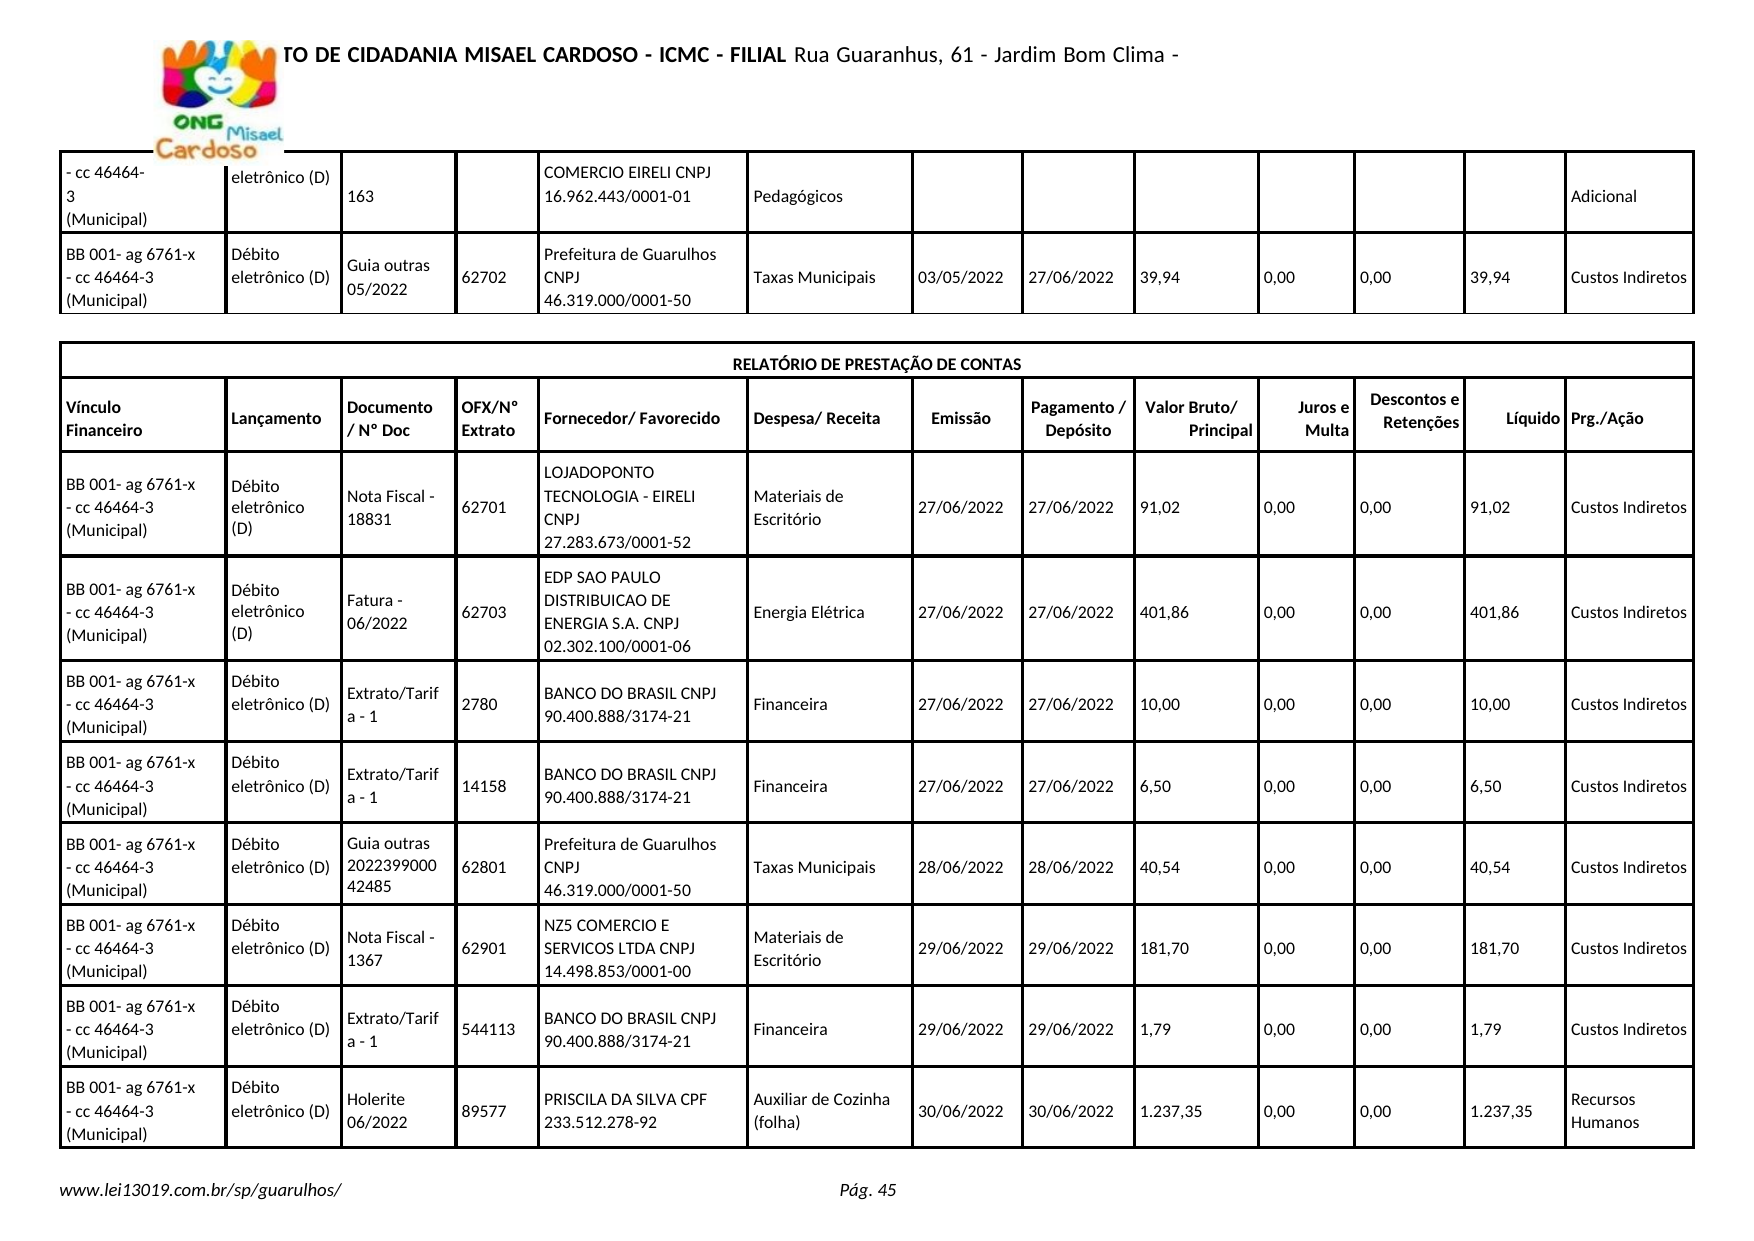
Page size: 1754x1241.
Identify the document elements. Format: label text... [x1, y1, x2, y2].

table_cell Pedagógicos [749, 153, 911, 231]
table_cell 10,00 [1466, 662, 1564, 740]
table_cell 0,00 [1260, 558, 1353, 659]
table_cell 30/06/2022 [1024, 1068, 1133, 1146]
table_cell [914, 153, 1021, 231]
table_cell LOJADOPONTO TECNOLOGIA - EIRELI CNPJ 27.283.673/0001-52 [540, 453, 746, 554]
table_cell [458, 153, 537, 231]
table_cell Fatura - 06/2022 [343, 558, 454, 659]
table_cell Holerite 06/2022 [343, 1068, 454, 1146]
table_cell BANCO DO BRASIL CNPJ 90.400.888/3174-21 [540, 662, 746, 740]
table_cell BB 001- ag 6761-x - cc 46464-3 (Municipal) [62, 453, 224, 554]
table_cell 0,00 [1356, 662, 1463, 740]
table_cell [1024, 153, 1133, 231]
table_header RELATÓRIO DE PRESTAÇÃO DE CONTAS [62, 344, 1692, 376]
table_cell 27/06/2022 [914, 743, 1021, 821]
table_cell BB 001- ag 6761-x - cc 46464-3 (Municipal) [62, 662, 224, 740]
table_cell 91,02 [1136, 453, 1257, 554]
table_cell 10,00 [1136, 662, 1257, 740]
table_cell 0,00 [1356, 743, 1463, 821]
table_cell 401,86 [1136, 558, 1257, 659]
table_cell 03/05/2022 [914, 234, 1021, 312]
table_cell 0,00 [1356, 1068, 1463, 1146]
table_cell Pagamento / Depósito [1024, 379, 1133, 450]
table_cell COMERCIO EIRELI CNPJ 16.962.443/0001-01 [540, 153, 746, 231]
table_cell 29/06/2022 [914, 906, 1021, 984]
table_cell Materiais de Escritório [749, 906, 911, 984]
table_cell [1136, 153, 1257, 231]
table_cell Débito eletrônico (D) [228, 1068, 340, 1146]
table_cell BB 001- ag 6761-x - cc 46464-3 (Municipal) [62, 1068, 224, 1146]
table_cell Energia Elétrica [749, 558, 911, 659]
table_cell 6,50 [1136, 743, 1257, 821]
table_cell 29/06/2022 [1024, 987, 1133, 1065]
table_cell 27/06/2022 [914, 662, 1021, 740]
table_cell [1356, 153, 1463, 231]
table_cell Nota Fiscal - 18831 [343, 453, 454, 554]
table_cell 1,79 [1136, 987, 1257, 1065]
table_cell BANCO DO BRASIL CNPJ 90.400.888/3174-21 [540, 743, 746, 821]
table_cell 0,00 [1260, 987, 1353, 1065]
table_cell Prefeitura de Guarulhos CNPJ 46.319.000/0001-50 [540, 234, 746, 312]
table_cell 39,94 [1136, 234, 1257, 312]
table_cell Financeira [749, 987, 911, 1065]
table_cell 1,79 [1466, 987, 1564, 1065]
table_cell Débito eletrônico (D) [228, 743, 340, 821]
table_cell Emissão [914, 379, 1021, 450]
table_cell 27/06/2022 [914, 453, 1021, 554]
table_cell Lançamento [228, 379, 340, 450]
table_cell 39,94 [1466, 234, 1564, 312]
table_cell 27/06/2022 [1024, 558, 1133, 659]
table_cell Custos Indiretos [1567, 662, 1692, 740]
table_cell Juros e Multa [1260, 379, 1353, 450]
table_cell 62901 [458, 906, 537, 984]
table_cell 28/06/2022 [1024, 824, 1133, 902]
table_cell Prg./Ação [1567, 379, 1692, 450]
table_cell Débito eletrônico (D) [228, 906, 340, 984]
table_cell 0,00 [1356, 987, 1463, 1065]
table_cell 30/06/2022 [914, 1068, 1021, 1146]
table_cell 0,00 [1260, 743, 1353, 821]
table_cell 544113 [458, 987, 537, 1065]
table_cell Recursos Humanos [1567, 1068, 1692, 1146]
table_cell 40,54 [1136, 824, 1257, 902]
table_cell 181,70 [1466, 906, 1564, 984]
table_cell Valor Bruto/ Principal [1136, 379, 1257, 450]
table_cell Taxas Municipais [749, 234, 911, 312]
table_cell 0,00 [1260, 662, 1353, 740]
table_cell 62801 [458, 824, 537, 902]
table_cell 28/06/2022 [914, 824, 1021, 902]
table_cell 27/06/2022 [914, 558, 1021, 659]
table_cell BB 001- ag 6761-x - cc 46464-3 (Municipal) [62, 824, 224, 902]
table_cell 40,54 [1466, 824, 1564, 902]
table_cell Auxiliar de Cozinha (folha) [749, 1068, 911, 1146]
table_cell Extrato/Tarif a - 1 [343, 987, 454, 1065]
table_cell BB 001- ag 6761-x - cc 46464-3 (Municipal) [62, 558, 224, 659]
table_cell 0,00 [1356, 824, 1463, 902]
table_cell EDP SAO PAULO DISTRIBUICAO DE ENERGIA S.A. CNPJ 02.302.100/0001-06 [540, 558, 746, 659]
table_cell Custos Indiretos [1567, 234, 1692, 312]
table_cell 2780 [458, 662, 537, 740]
table_cell BANCO DO BRASIL CNPJ 90.400.888/3174-21 [540, 987, 746, 1065]
table_cell Guia outras 05/2022 [343, 234, 454, 312]
table_cell 27/06/2022 [1024, 662, 1133, 740]
table_cell Materiais de Escritório [749, 453, 911, 554]
table_cell Prefeitura de Guarulhos CNPJ 46.319.000/0001-50 [540, 824, 746, 902]
table_cell 14158 [458, 743, 537, 821]
table_cell [1260, 153, 1353, 231]
table_cell Débito eletrônico (D) [228, 234, 340, 312]
table_cell 62701 [458, 453, 537, 554]
table_cell 0,00 [1260, 906, 1353, 984]
table_cell BB 001- ag 6761-x - cc 46464-3 (Municipal) [62, 906, 224, 984]
table_cell 0,00 [1260, 824, 1353, 902]
table_cell Custos Indiretos [1567, 824, 1692, 902]
table_cell PRISCILA DA SILVA CPF 233.512.278-92 [540, 1068, 746, 1146]
table_cell Débito eletrônico (D) [228, 558, 340, 659]
table_cell Guia outras 2022399000 42485 [343, 824, 454, 902]
table_cell 27/06/2022 [1024, 453, 1133, 554]
table_cell Custos Indiretos [1567, 453, 1692, 554]
table_cell 0,00 [1356, 234, 1463, 312]
table_cell Custos Indiretos [1567, 906, 1692, 984]
table_cell 1.237,35 [1466, 1068, 1564, 1146]
table_cell 62703 [458, 558, 537, 659]
table_cell 0,00 [1260, 453, 1353, 554]
table_cell Débito eletrônico (D) [228, 662, 340, 740]
table_cell 401,86 [1466, 558, 1564, 659]
table_cell Documento / Nº Doc [343, 379, 454, 450]
table_cell Despesa/ Receita [749, 379, 911, 450]
table_cell 27/06/2022 [1024, 234, 1133, 312]
table_cell - cc 46464-3 (Municipal) [62, 153, 224, 231]
table_cell NZ5 COMERCIO E SERVICOS LTDA CNPJ 14.498.853/0001-00 [540, 906, 746, 984]
table_cell 29/06/2022 [914, 987, 1021, 1065]
table_cell Custos Indiretos [1567, 987, 1692, 1065]
table_cell 0,00 [1356, 453, 1463, 554]
table_cell Extrato/Tarif a - 1 [343, 662, 454, 740]
table_cell Extrato/Tarif a - 1 [343, 743, 454, 821]
table_cell 91,02 [1466, 453, 1564, 554]
table_cell Nota Fiscal - 1367 [343, 906, 454, 984]
table_cell 0,00 [1260, 1068, 1353, 1146]
table_cell - 163 [343, 153, 454, 231]
table_cell 1.237,35 [1136, 1068, 1257, 1146]
table_cell 0,00 [1356, 906, 1463, 984]
table_cell OFX/Nº Extrato [458, 379, 537, 450]
table_cell Débito eletrônico (D) [228, 824, 340, 902]
table_cell BB 001- ag 6761-x - cc 46464-3 (Municipal) [62, 987, 224, 1065]
table_cell Vínculo Financeiro [62, 379, 224, 450]
table_cell 181,70 [1136, 906, 1257, 984]
table_cell Débito eletrônico (D) [228, 987, 340, 1065]
table_cell 0,00 [1260, 234, 1353, 312]
table_cell 27/06/2022 [1024, 743, 1133, 821]
table_cell Líquido [1466, 379, 1564, 450]
table_cell Financeira [749, 662, 911, 740]
table_cell Fornecedor/ Favorecido [540, 379, 746, 450]
table_cell Débito eletrônico (D) [228, 453, 340, 554]
table_cell [1466, 153, 1564, 231]
table_cell Financeira [749, 743, 911, 821]
table_cell Custos Indiretos [1567, 743, 1692, 821]
table_cell Descontos e Retenções [1356, 379, 1463, 450]
table_cell eletrônico (D) [228, 153, 340, 231]
table_cell BB 001- ag 6761-x - cc 46464-3 (Municipal) [62, 234, 224, 312]
table_cell 6,50 [1466, 743, 1564, 821]
table_cell 29/06/2022 [1024, 906, 1133, 984]
table_cell 0,00 [1356, 558, 1463, 659]
table_cell Taxas Municipais [749, 824, 911, 902]
table_cell Adicional [1567, 153, 1692, 231]
table_cell BB 001- ag 6761-x - cc 46464-3 (Municipal) [62, 743, 224, 821]
table_cell 89577 [458, 1068, 537, 1146]
table_cell 62702 [458, 234, 537, 312]
table_cell Custos Indiretos [1567, 558, 1692, 659]
